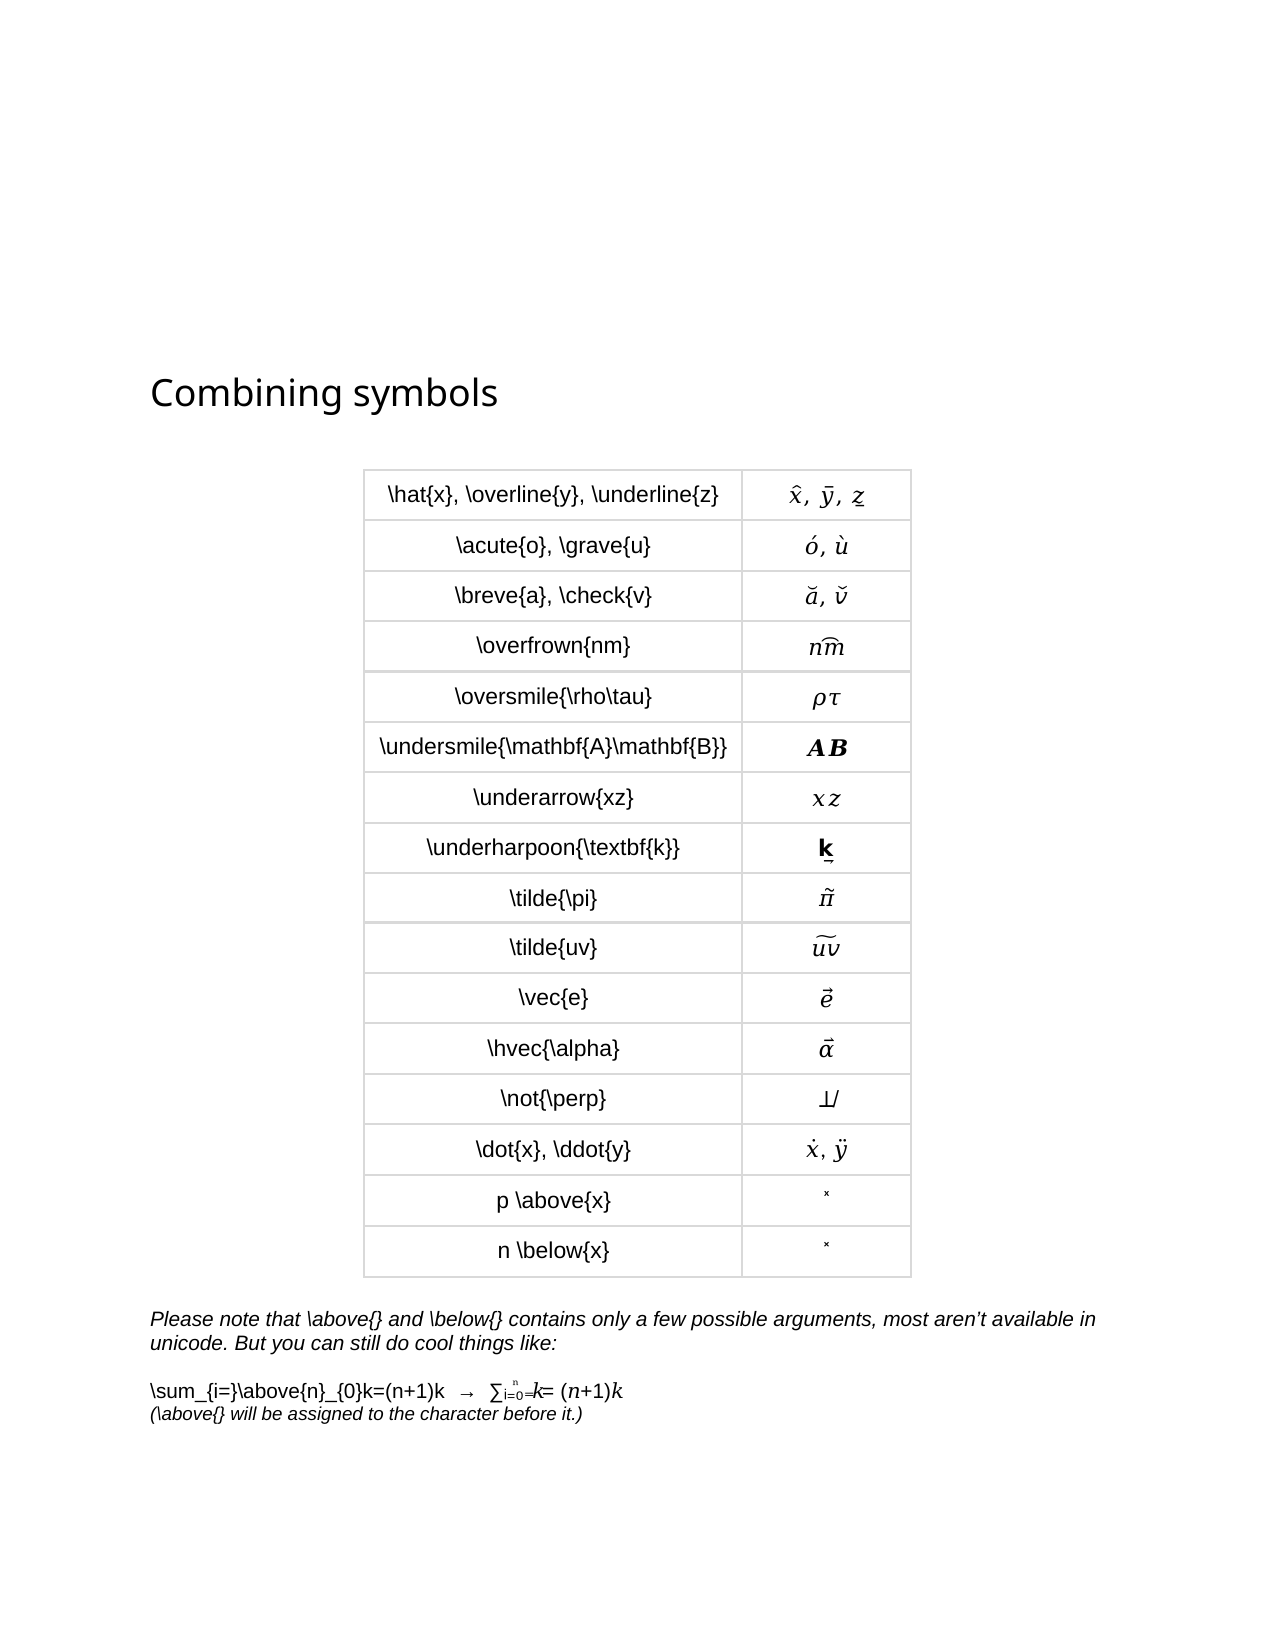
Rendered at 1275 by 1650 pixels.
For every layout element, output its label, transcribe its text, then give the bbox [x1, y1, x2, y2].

table_cell 𝑛͓ [743, 1227, 910, 1276]
table_cell 𝑜́, 𝑢̀ [743, 521, 910, 569]
table_cell \underharpoon{\textbf{k}} [365, 824, 741, 872]
table_cell 𝑎̆, 𝑣̌ [743, 572, 910, 620]
text Please note that \above{} and \below{} contains only a few possible arguments, most aren’t available in unicode. But you can still do cool things like: [150, 1307, 1125, 1355]
table_cell \not{\perp} [365, 1075, 741, 1123]
text (\above{} will be assigned to the character before it.) [150, 1403, 1125, 1424]
table_cell \acute{o}, \grave{u} [365, 521, 741, 569]
table_cell \undersmile{\mathbf{A}\mathbf{B}} [365, 723, 741, 771]
table_cell 𝜌͝𝜏 [743, 673, 910, 721]
table_cell \hvec{\alpha} [365, 1024, 741, 1073]
table_header 𝑥̂, 𝑦̅, 𝑧̲ [743, 471, 910, 519]
table_header \hat{x}, \overline{y}, \underline{z} [365, 471, 741, 519]
table_cell ⟂̸ [743, 1075, 910, 1123]
table_cell \overfrown{nm} [365, 622, 741, 670]
table_cell \tilde{\pi} [365, 874, 741, 921]
table_cell \dot{x}, \ddot{y} [365, 1125, 741, 1174]
table_cell 𝑒⃗ [743, 974, 910, 1022]
table_cell 𝑢͠𝑣 [743, 924, 910, 972]
table_cell 𝜋̃ [743, 874, 910, 921]
table_cell \underarrow{xz} [365, 773, 741, 822]
table_cell n \below{x} [365, 1227, 741, 1276]
table_cell 𝑛͡𝑚 [743, 622, 910, 670]
table_cell 𝑥͢𝑧 [743, 773, 910, 822]
table_cell 𝗸⃬ [743, 824, 910, 872]
text \sum_{i=}\above{n}_{0}k=(n+1)k → ∑ᵢ₌ᷠ₀𝑘 = (𝑛+1)𝑘 [150, 1379, 1125, 1403]
table_cell 𝑨͜𝑩 [743, 723, 910, 771]
table_cell 𝑝ͯ [743, 1176, 910, 1225]
subtitle Combining symbols [150, 367, 1125, 418]
table_cell p \above{x} [365, 1176, 741, 1225]
table_cell \vec{e} [365, 974, 741, 1022]
table_cell 𝑥̇, 𝑦̈ [743, 1125, 910, 1174]
table_cell \breve{a}, \check{v} [365, 572, 741, 620]
table_cell 𝛼⃑ [743, 1024, 910, 1073]
table_cell \oversmile{\rho\tau} [365, 673, 741, 721]
table_cell \tilde{uv} [365, 924, 741, 972]
